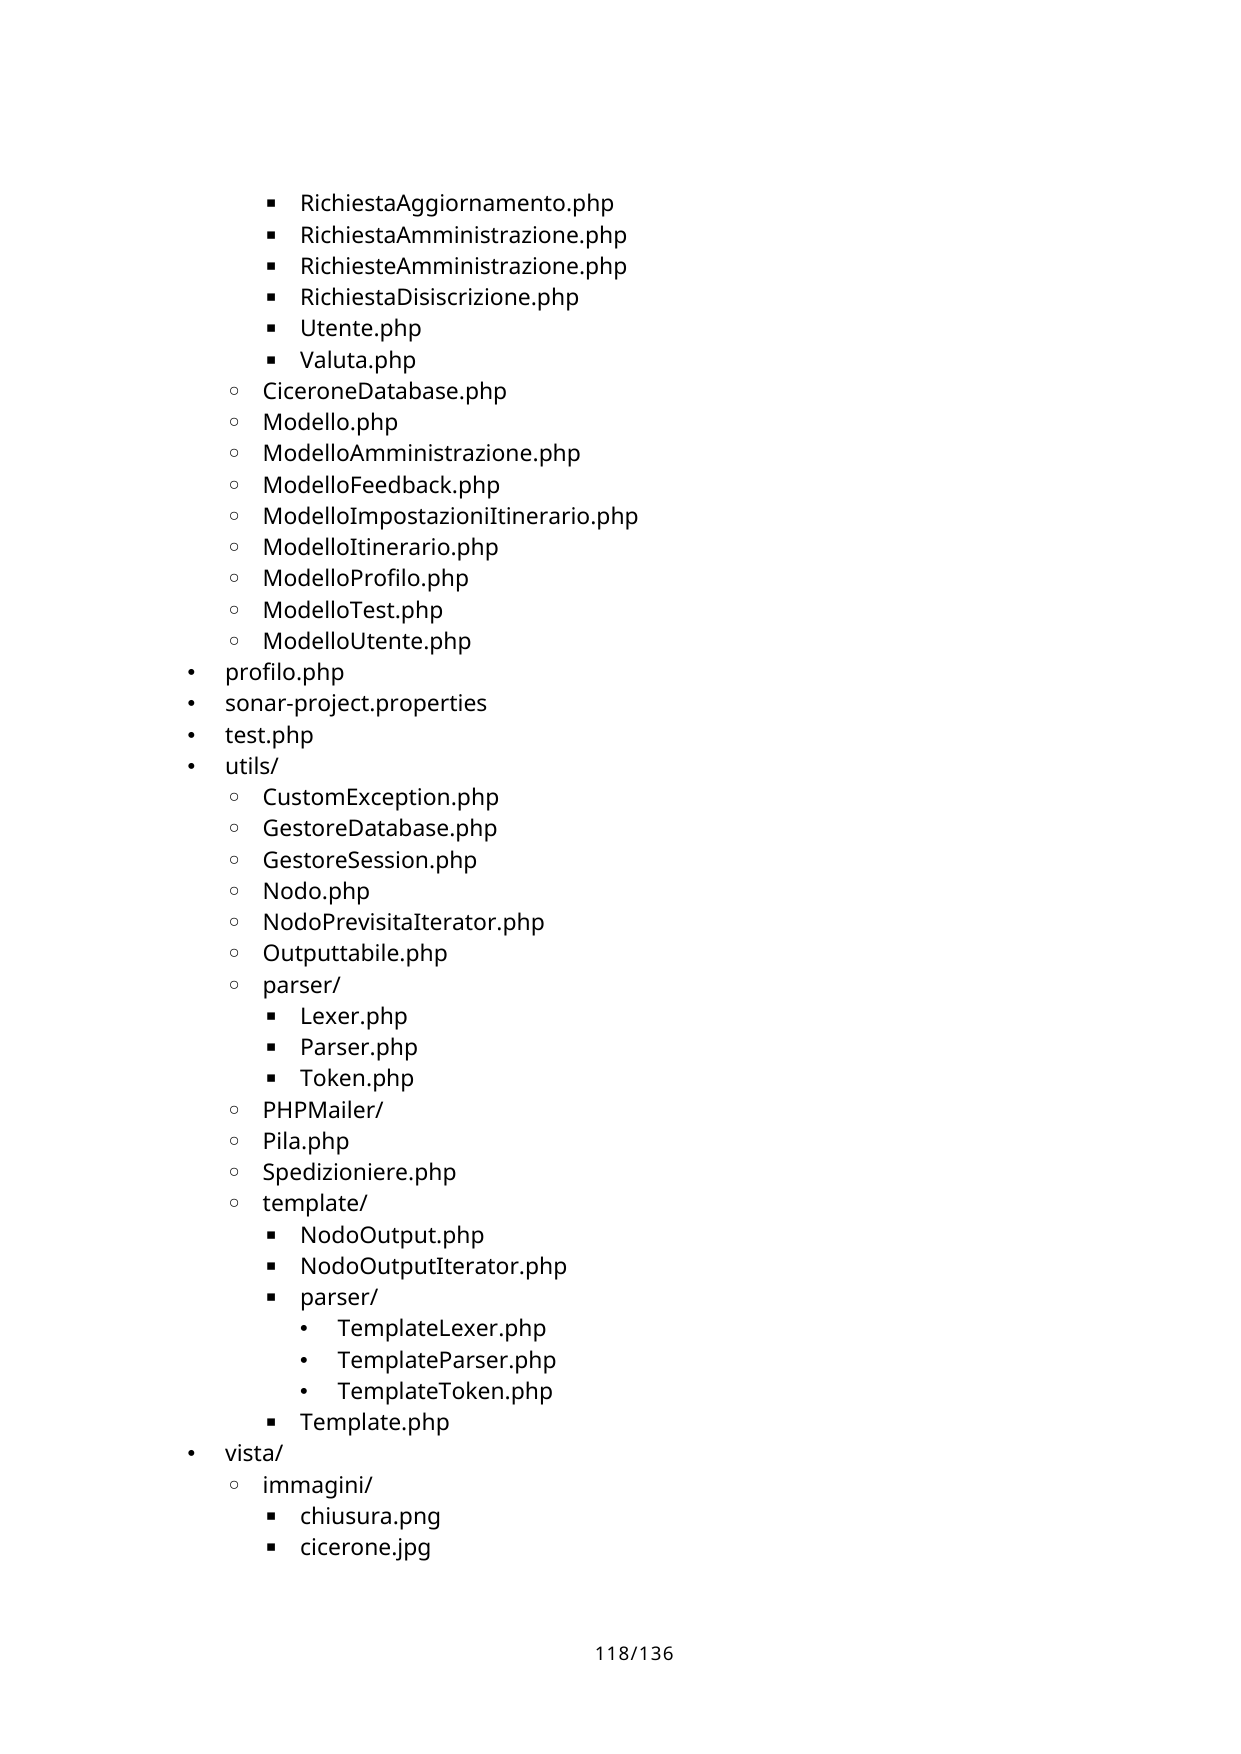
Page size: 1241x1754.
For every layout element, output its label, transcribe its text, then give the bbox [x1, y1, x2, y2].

list parser/ [262, 1281, 1090, 1312]
list CustomException.php [225, 781, 1090, 812]
list ModelloUtente.php [225, 625, 1090, 656]
list template/ [225, 1187, 1090, 1218]
list cicerone.jpg [262, 1531, 1090, 1562]
list TemplateParser.php [300, 1343, 1090, 1375]
list ModelloFeedback.php [225, 468, 1090, 500]
list Spedizioniere.php [225, 1156, 1090, 1187]
list PHPMailer/ [225, 1093, 1090, 1125]
list profilo.php [187, 656, 1090, 687]
list parser/ [225, 968, 1090, 1000]
list chiusura.png [262, 1500, 1090, 1531]
list test.php [187, 718, 1090, 750]
list immagini/ [225, 1468, 1090, 1500]
list ModelloProfilo.php [225, 562, 1090, 593]
list RichiestaAggiornamento.php [262, 187, 1090, 218]
list TemplateToken.php [300, 1375, 1090, 1406]
list ModelloImpostazioniItinerario.php [225, 500, 1090, 531]
list RichiestaAmministrazione.php [262, 218, 1090, 250]
list Nodo.php [225, 875, 1090, 906]
list CiceroneDatabase.php [225, 375, 1090, 406]
list ModelloItinerario.php [225, 531, 1090, 562]
list GestoreDatabase.php [225, 812, 1090, 843]
list vista/ [187, 1437, 1090, 1468]
list Parser.php [262, 1031, 1090, 1062]
list ModelloAmministrazione.php [225, 437, 1090, 468]
list ModelloTest.php [225, 593, 1090, 625]
list Token.php [262, 1062, 1090, 1093]
list Valuta.php [262, 343, 1090, 375]
list Lexer.php [262, 1000, 1090, 1031]
list NodoPrevisitaIterator.php [225, 906, 1090, 937]
list NodoOutputIterator.php [262, 1250, 1090, 1281]
list sonar-project.properties [187, 687, 1090, 718]
list utils/ [187, 750, 1090, 781]
list Pila.php [225, 1125, 1090, 1156]
list GestoreSession.php [225, 843, 1090, 875]
list RichiesteAmministrazione.php [262, 250, 1090, 281]
list TemplateLexer.php [300, 1312, 1090, 1343]
list Outputtabile.php [225, 937, 1090, 968]
list Template.php [262, 1406, 1090, 1437]
list RichiestaDisiscrizione.php [262, 281, 1090, 312]
list Utente.php [262, 312, 1090, 343]
list NodoOutput.php [262, 1218, 1090, 1250]
list Modello.php [225, 406, 1090, 437]
